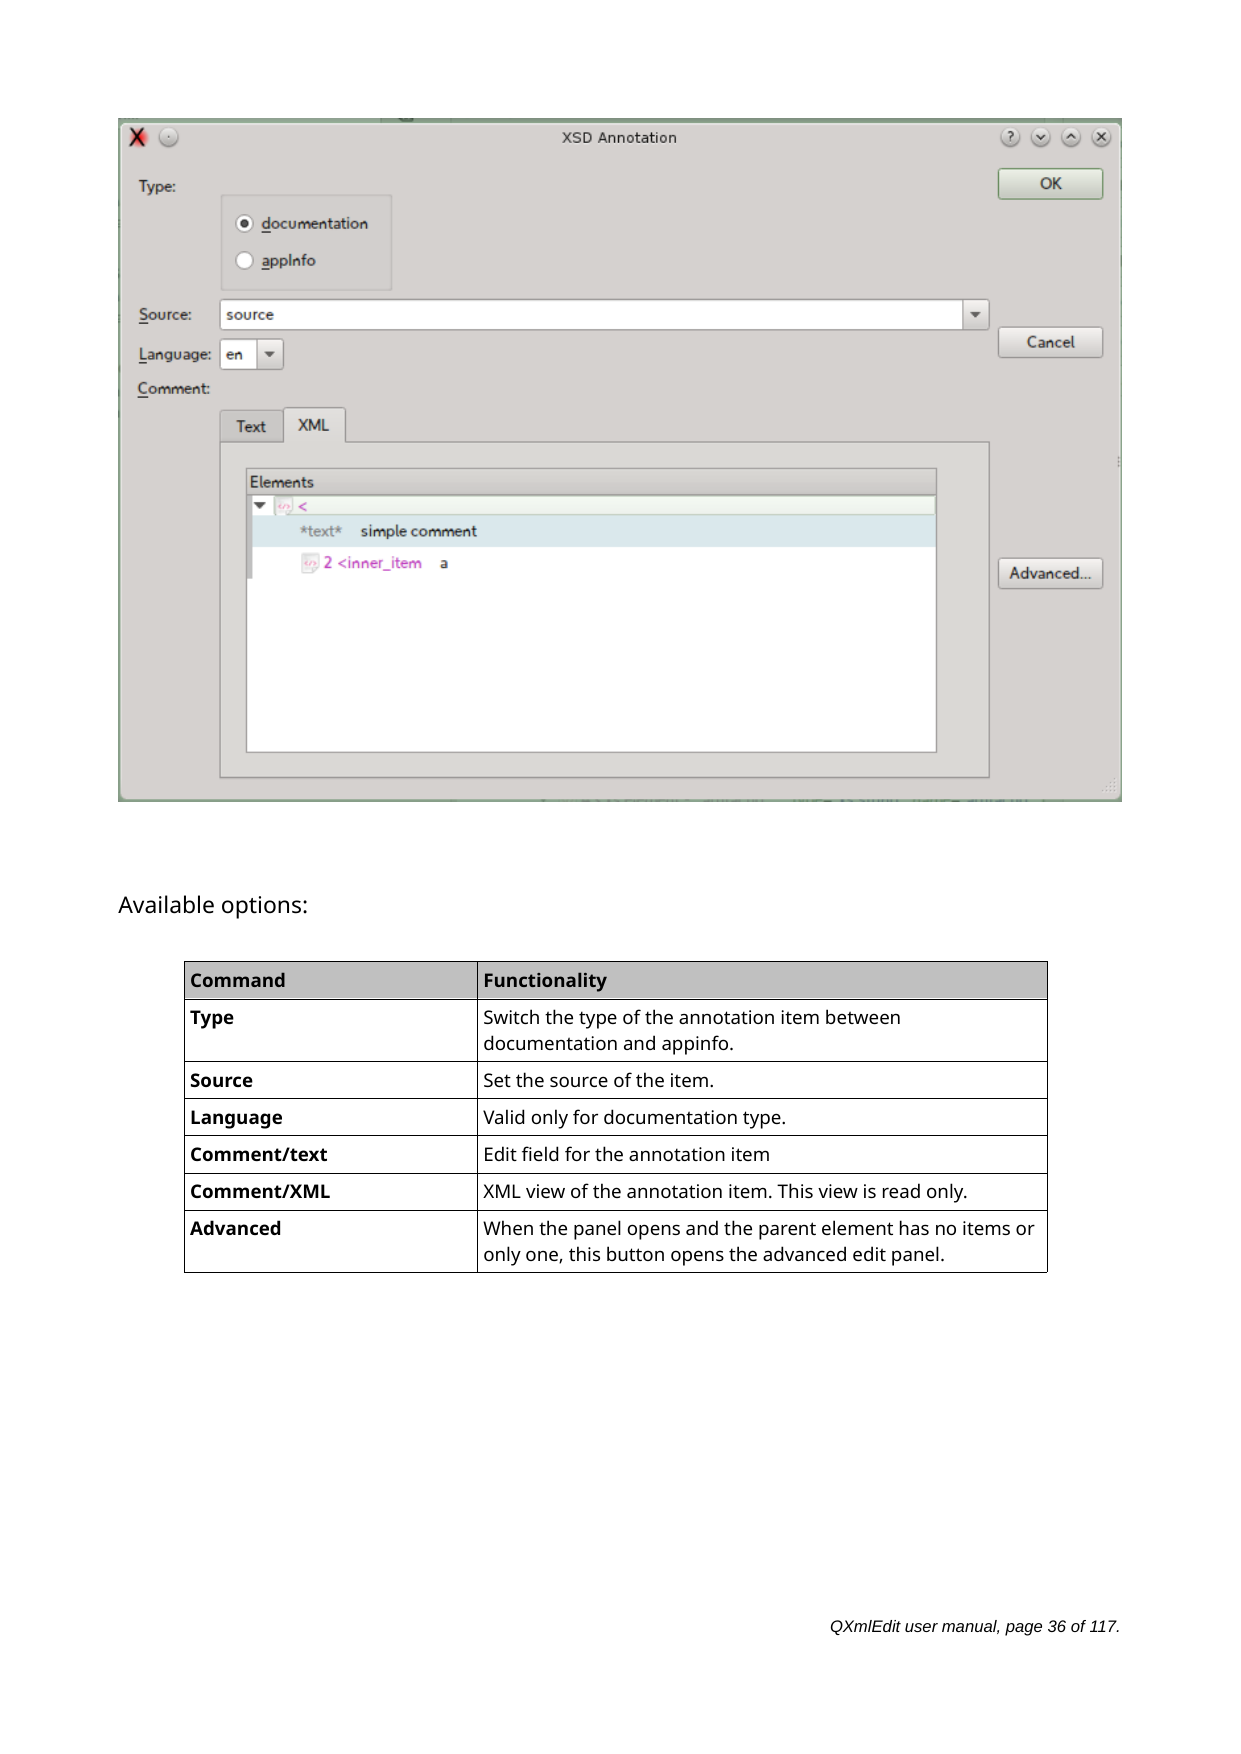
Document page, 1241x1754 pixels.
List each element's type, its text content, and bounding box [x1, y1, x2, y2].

text Available options: [118, 889, 1122, 920]
table_cell XML view of the annotation item. This view is read only. [478, 1174, 1047, 1209]
picture [118, 118, 1122, 802]
table_cell Comment/XML [185, 1174, 477, 1209]
table_cell Set the source of the item. [478, 1062, 1047, 1098]
table_cell Advanced [185, 1211, 477, 1272]
table_header Functionality [478, 962, 1047, 998]
table_header Command [185, 962, 477, 998]
table_cell Language [185, 1099, 477, 1135]
table_cell Type [185, 1000, 477, 1061]
table_cell Valid only for documentation type. [478, 1099, 1047, 1135]
table_cell When the panel opens and the parent element has no items or only one, this button opens the advanced edit panel. [478, 1211, 1047, 1272]
table_cell Edit field for the annotation item [478, 1136, 1047, 1172]
table_cell Switch the type of the annotation item between documentation and appinfo. [478, 1000, 1047, 1061]
table_cell Source [185, 1062, 477, 1098]
table_cell Comment/text [185, 1136, 477, 1172]
